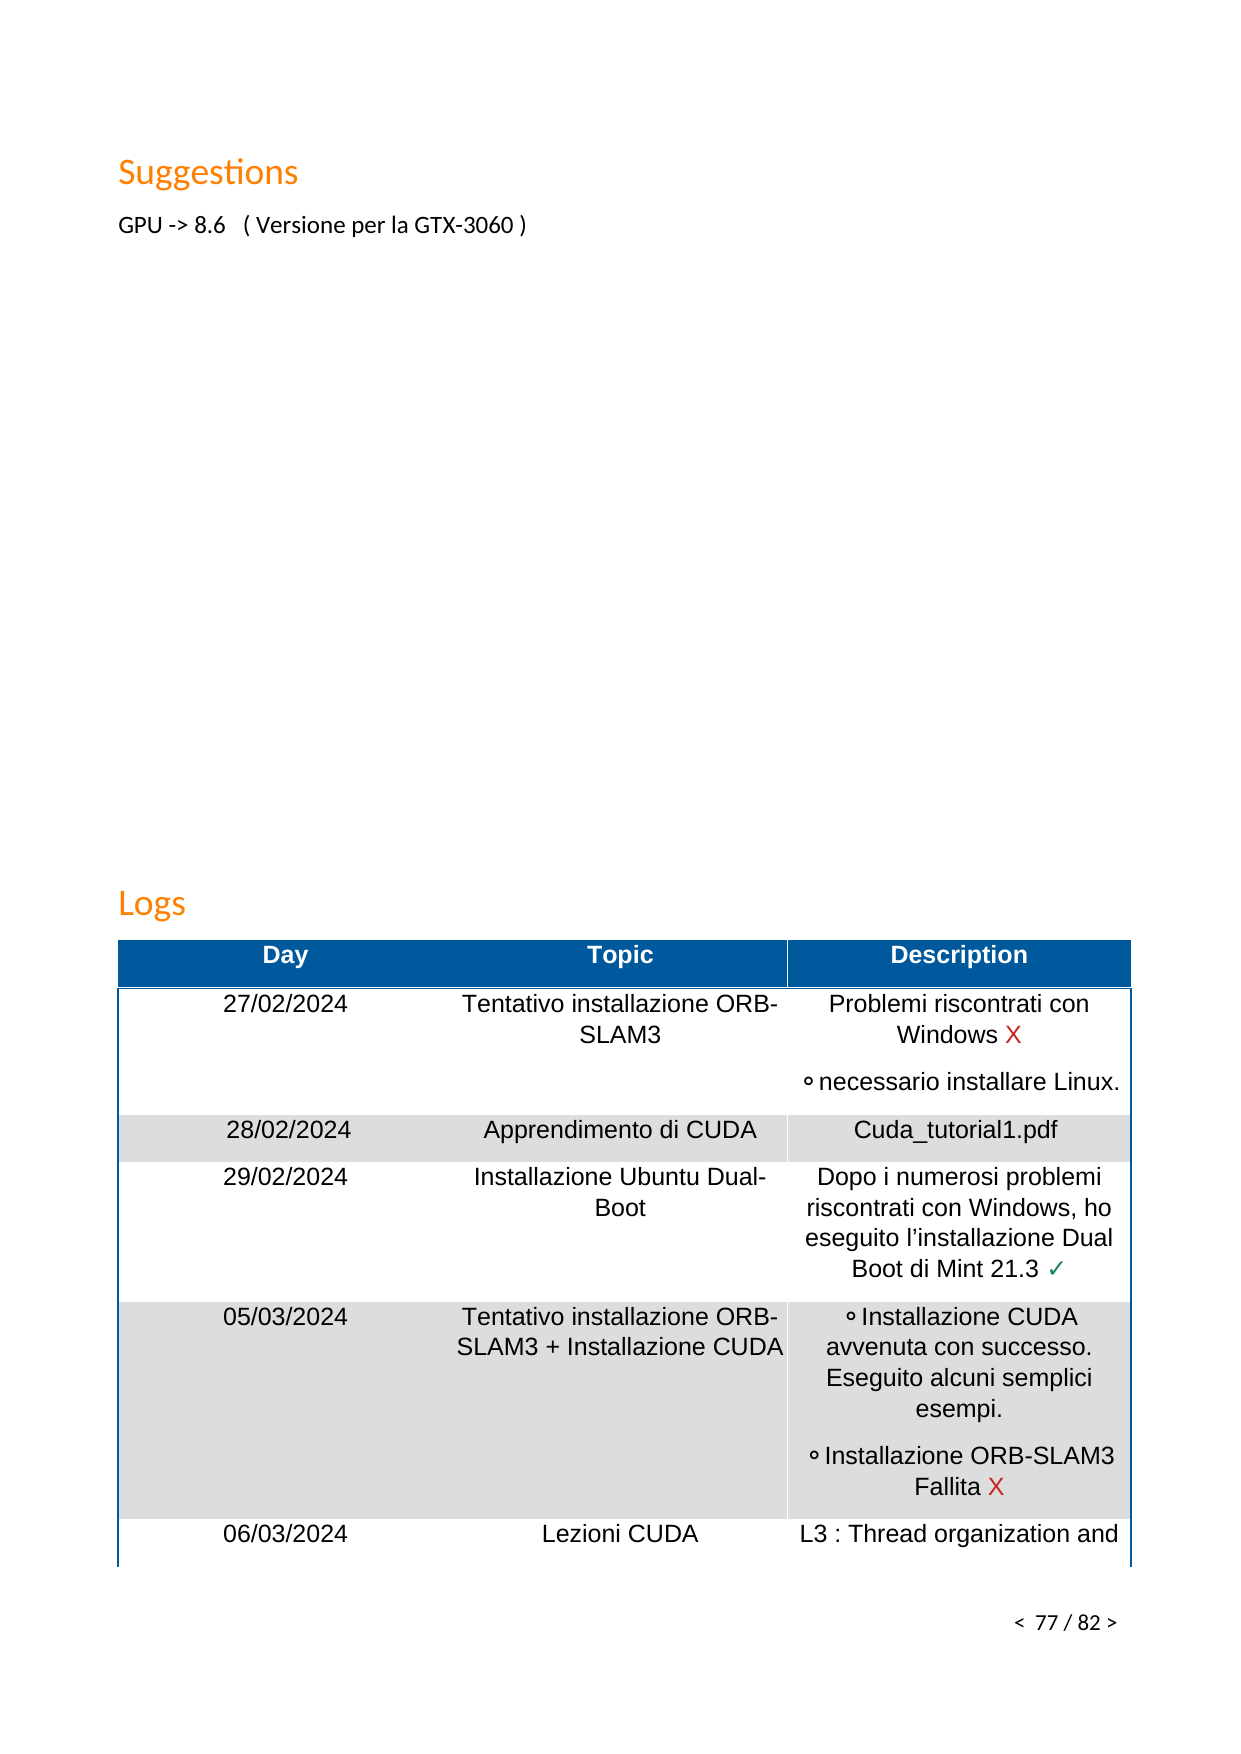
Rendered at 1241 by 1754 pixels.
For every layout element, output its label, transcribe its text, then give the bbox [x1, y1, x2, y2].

table_cell Dopo i numerosi problemi riscontrati con Windows, ho eseguito l’installazione Dual Boot di Mint 21.3 ✓ [788, 1162, 1130, 1302]
table_cell 28/02/2024 [119, 1115, 453, 1162]
table_cell Tentativo installazione ORB-SLAM3 + Installazione CUDA [453, 1302, 787, 1519]
table_cell Tentativo installazione ORB-SLAM3 [453, 989, 787, 1114]
table_cell 27/02/2024 [119, 989, 453, 1114]
table_cell 06/03/2024 [119, 1519, 453, 1567]
table_cell Problemi riscontrati con Windows X ⚬necessario installare Linux. [788, 989, 1130, 1114]
table_header Topic [453, 940, 787, 987]
table_cell Installazione Ubuntu Dual-Boot [453, 1162, 787, 1302]
table_header Day [118, 940, 453, 987]
text GPU -> 8.6 ( Versione per la GTX-3060 ) [118, 209, 1122, 239]
subtitle Logs [118, 879, 1122, 924]
table_cell L3 : Thread organization and [788, 1519, 1130, 1567]
table_cell Cuda_tutorial1.pdf [788, 1115, 1130, 1162]
table_header Description [788, 940, 1131, 987]
table_cell Lezioni CUDA [453, 1519, 787, 1567]
table_cell 05/03/2024 [119, 1302, 453, 1519]
table_cell 29/02/2024 [119, 1162, 453, 1302]
table_cell ⚬Installazione CUDA avvenuta con successo. Eseguito alcuni semplici esempi. ⚬Installazione ORB-SLAM3 Fallita X [788, 1302, 1130, 1519]
subtitle Suggestions [118, 148, 1122, 193]
table_cell Apprendimento di CUDA [453, 1115, 787, 1162]
